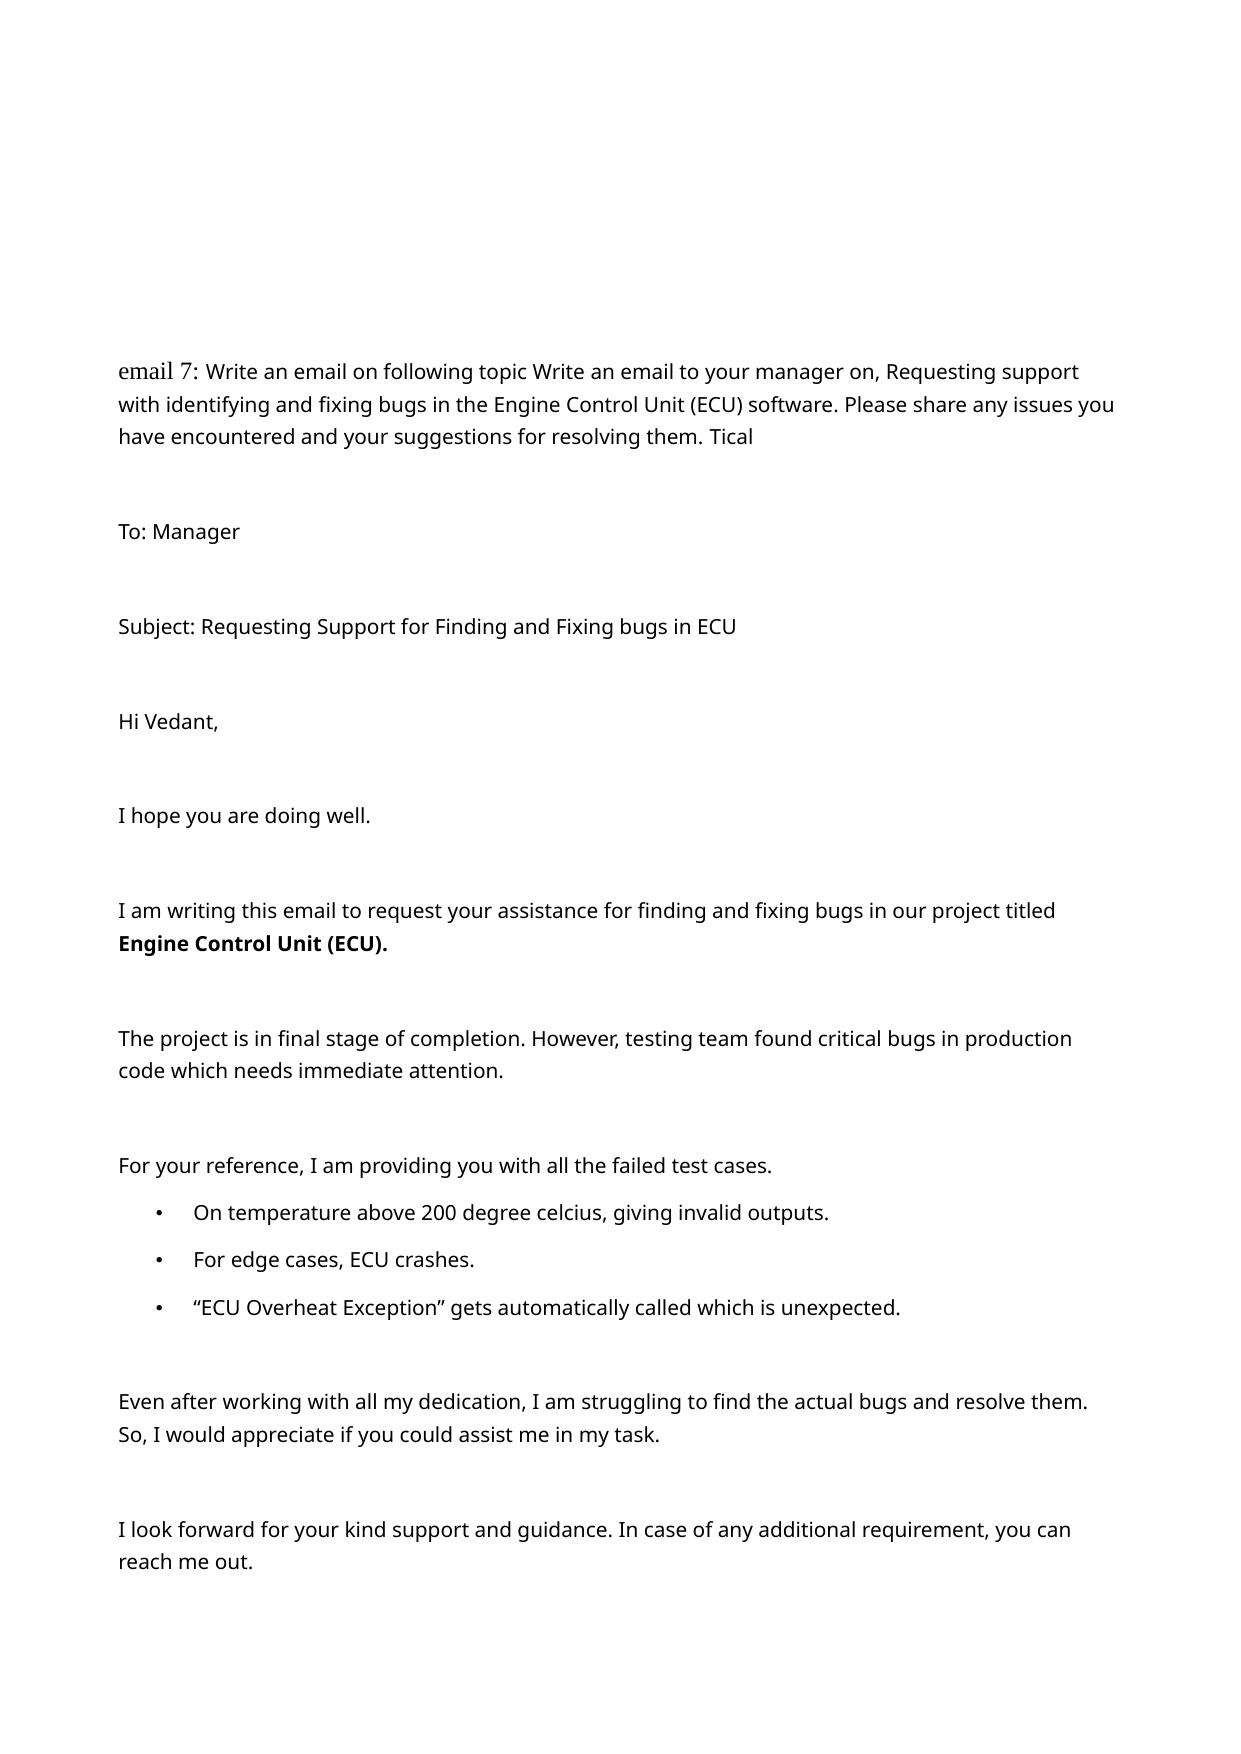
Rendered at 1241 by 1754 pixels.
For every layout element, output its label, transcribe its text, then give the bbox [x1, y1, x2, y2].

text Subject: Requesting Support for Finding and Fixing bugs in ECU [118, 612, 1122, 640]
text To: Manager [118, 517, 1122, 546]
text I look forward for your kind support and guidance. In case of any additional requirement, you can reach me out. [118, 1515, 1122, 1576]
text The project is in final stage of completion. However, testing team found critical bugs in production code which needs immediate attention. [118, 1024, 1122, 1085]
list On temperature above 200 degree celcius, giving invalid outputs. [156, 1198, 1122, 1227]
text Hi Vedant, [118, 707, 1122, 735]
text I am writing this email to request your assistance for finding and fixing bugs in our project titled Engine Control Unit (ECU). [118, 896, 1122, 957]
text I hope you are doing well. [118, 802, 1122, 830]
list For edge cases, ECU crashes. [156, 1246, 1122, 1274]
list “ECU Overheat Exception” gets automatically called which is unexpected. [156, 1293, 1122, 1321]
text email 7: Write an email on following topic Write an email to your manager on, Requesting support with identifying and fixing bugs in the Engine Control Unit (ECU) software. Please share any issues you have encountered and your suggestions for resolving them. Tical [118, 356, 1122, 451]
text Even after working with all my dedication, I am struggling to find the actual bugs and resolve them. So, I would appreciate if you could assist me in my task. [118, 1387, 1122, 1448]
text For your reference, I am providing you with all the failed test cases. [118, 1151, 1122, 1179]
